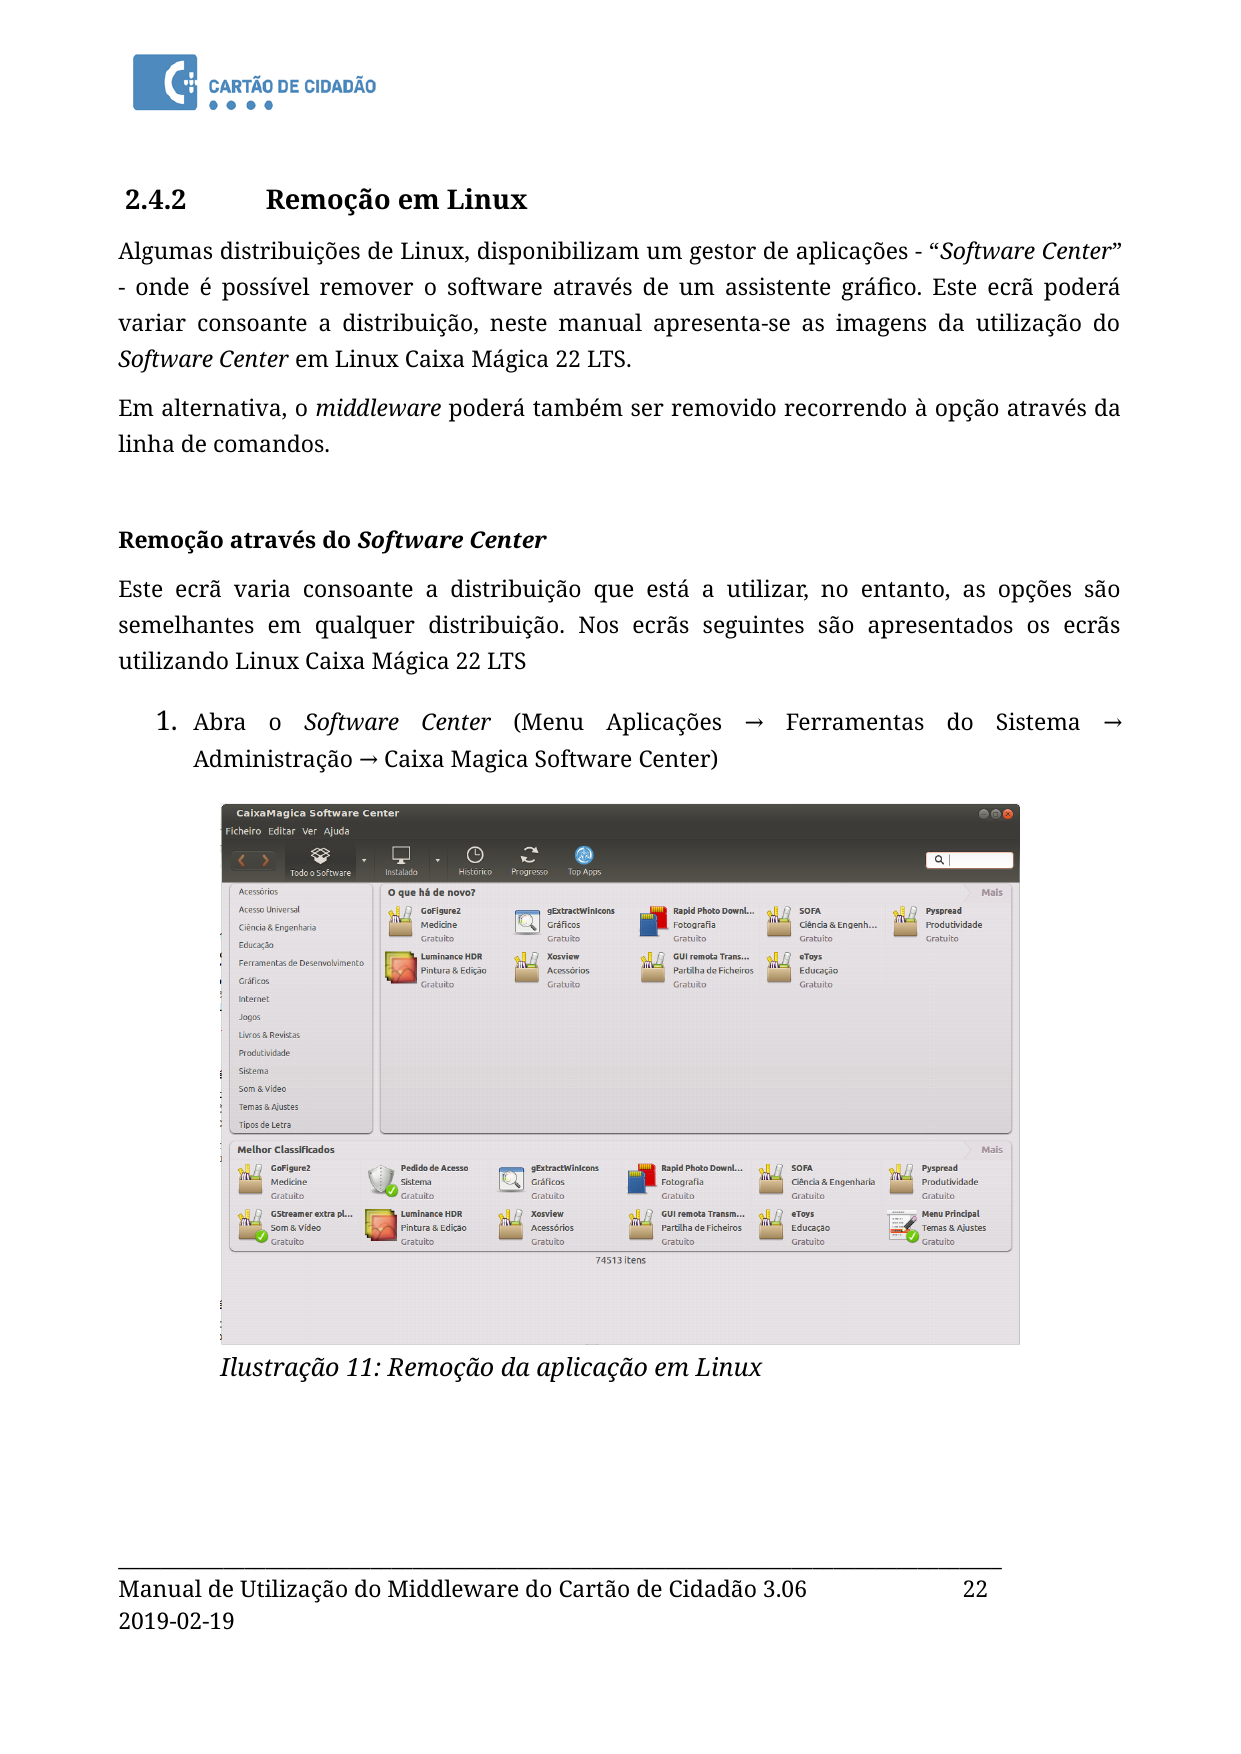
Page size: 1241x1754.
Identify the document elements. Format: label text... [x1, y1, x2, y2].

text Em alternativa, o middleware poderá também ser removido recorrendo à opção através da linha de comandos. [118, 392, 1122, 459]
text Remoção através do Software Center [118, 524, 1122, 556]
text Ilustração 11: Remoção da aplicação em Linux [220, 1345, 1020, 1383]
text Este ecrã varia consoante a distribuição que está a utilizar, no entanto, as opções são semelhantes em qualquer distribuição. Nos ecrãs seguintes são apresentados os ecrãs utilizando Linux Caixa Mágica 22 LTS [118, 573, 1122, 676]
picture [220, 803, 1020, 1345]
subtitle Remoção em Linux [118, 180, 1122, 217]
picture [130, 47, 423, 118]
text Algumas distribuições de Linux, disponibilizam um gestor de aplicações - “Software Center” - onde é possível remover o software através de um assistente gráfico. Este ecrã poderá variar consoante a distribuição, neste manual apresenta-se as imagens da utilização do Software Center em Linux Caixa Mágica 22 LTS. [118, 235, 1122, 374]
list Abra o Software Center (Menu Aplicações → Ferramentas do Sistema → Administração → Caixa Magica Software Center) [156, 701, 1122, 774]
